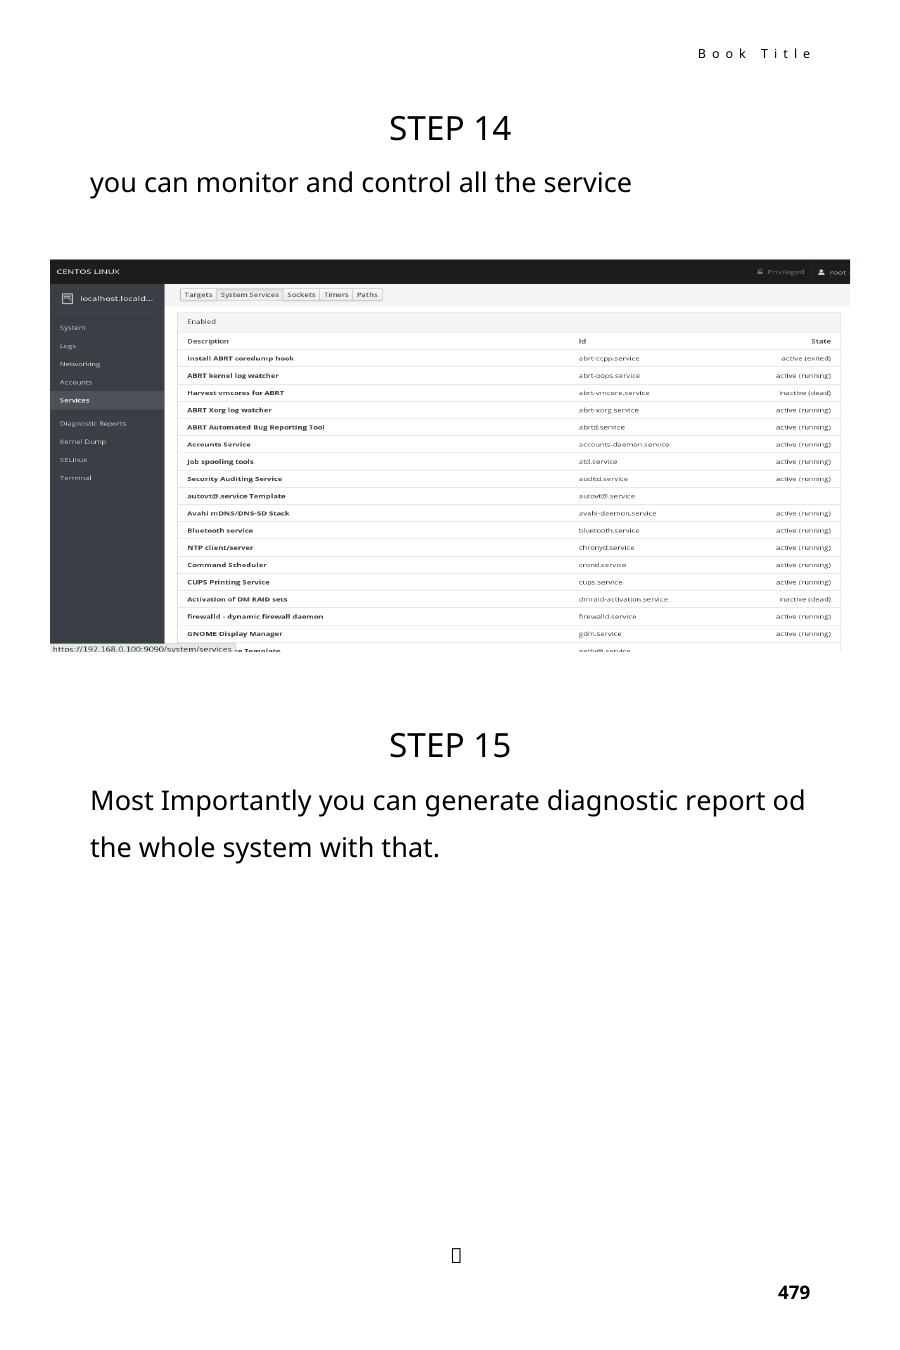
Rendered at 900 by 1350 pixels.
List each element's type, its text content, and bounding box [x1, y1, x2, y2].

text you can monitor and control all the service [90, 164, 810, 201]
text Most Importantly you can generate diagnostic report od the whole system with that. [90, 781, 810, 866]
text STEP 14 [90, 105, 810, 150]
text STEP 15 [90, 722, 810, 767]
picture [50, 259, 851, 652]
